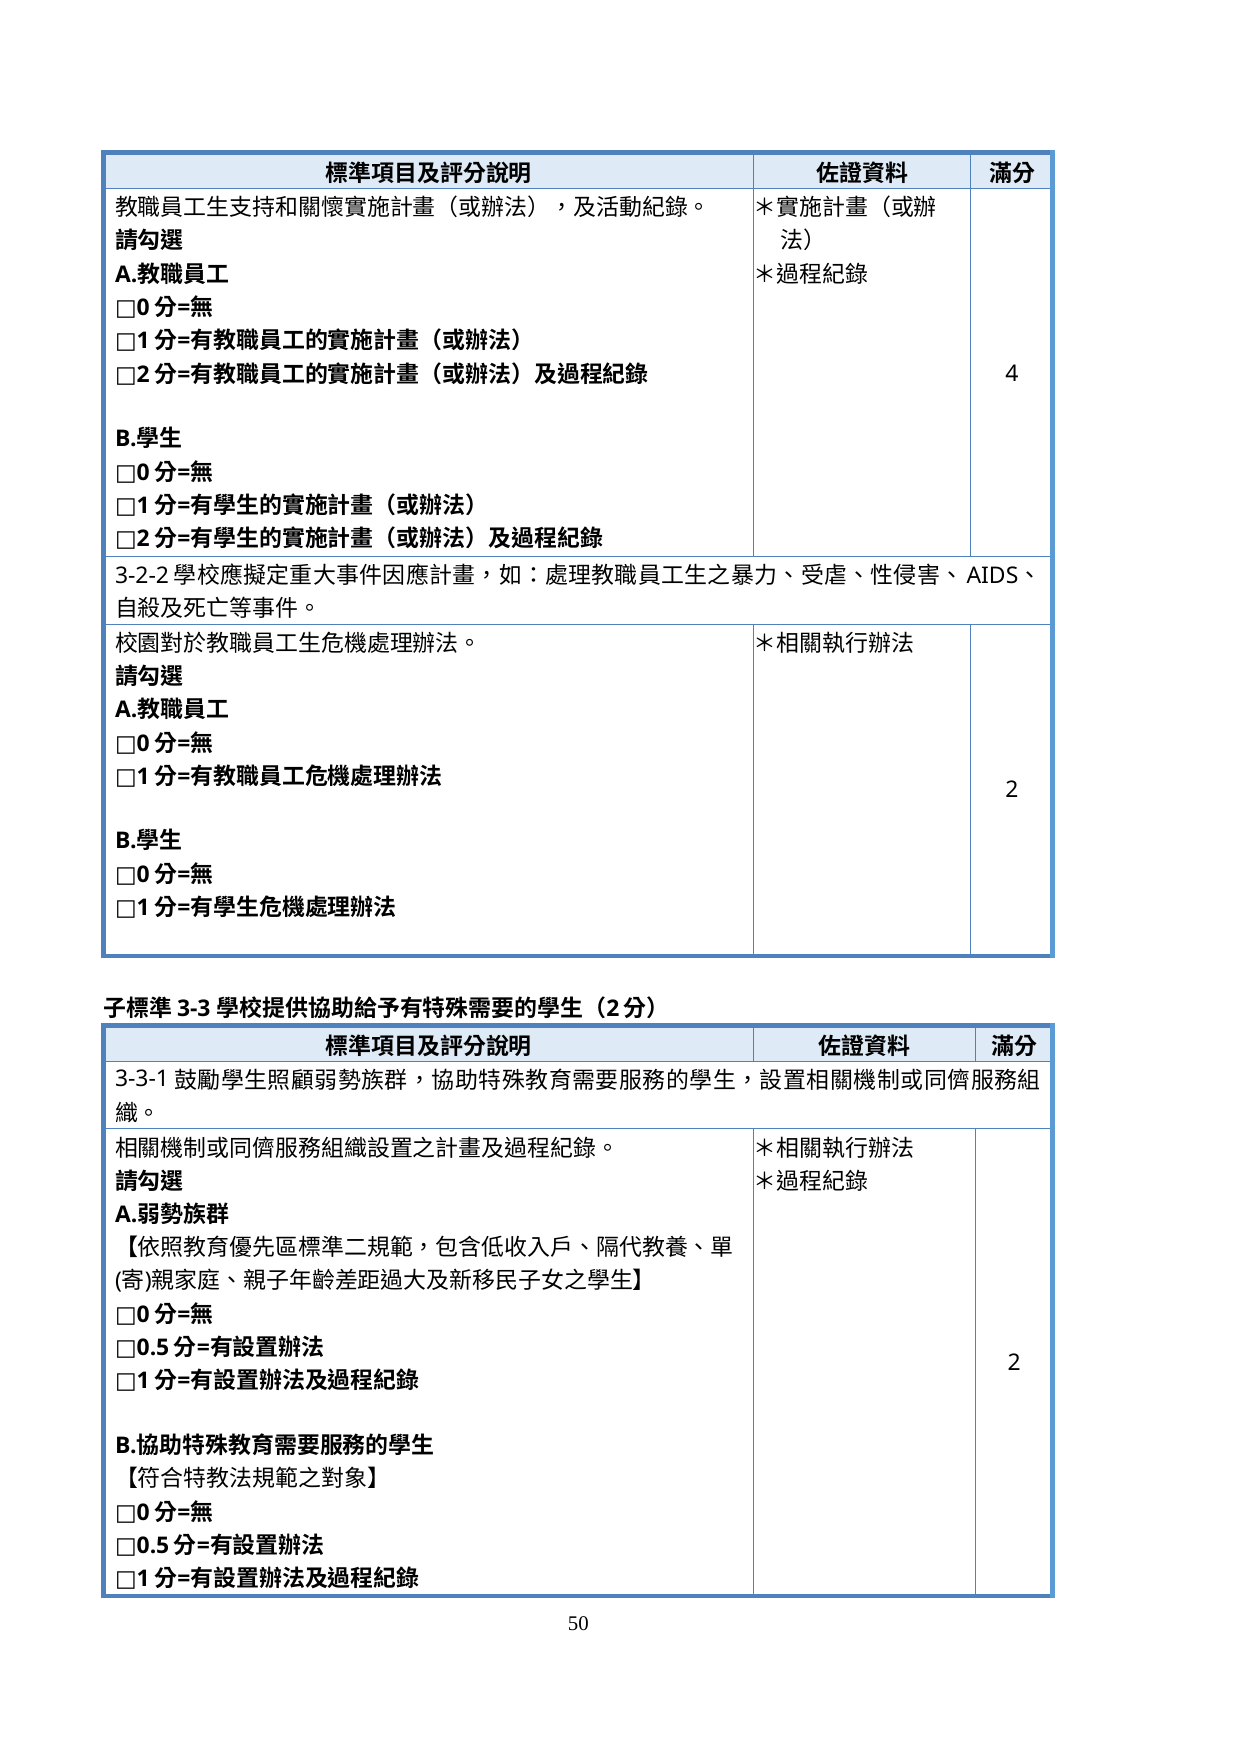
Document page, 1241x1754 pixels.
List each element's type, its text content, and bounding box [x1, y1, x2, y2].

table_cell 校園對於教職員工生危機處理辦法。 請勾選 A.教職員工 □0分=無 □1分=有教職員工危機處理辦法 B.學生 □0分=無 □1分=有學生危機處理辦法 [106, 625, 753, 953]
table_cell 4 [971, 189, 1050, 556]
table_cell 2 [976, 1129, 1050, 1593]
table_cell ＊相關執行辦法 ＊過程紀錄 [754, 1129, 975, 1593]
table_header 佐證資料 [754, 1028, 975, 1061]
table_header 滿分 [976, 1028, 1050, 1061]
table_header 佐證資料 [754, 155, 970, 188]
table_cell 3-2-2學校應擬定重大事件因應計畫，如：處理教職員工生之暴力、受虐、性侵害、AIDS、自殺及死亡等事件。 [106, 557, 1050, 623]
text 子標準3-3 學校提供協助給予有特殊需要的學生（2分） [103, 989, 1053, 1023]
table_header 滿分 [971, 155, 1050, 188]
table_header 標準項目及評分說明 [106, 155, 753, 188]
table_cell 3-3-1鼓勵學生照顧弱勢族群，協助特殊教育需要服務的學生，設置相關機制或同儕服務組織。 [106, 1062, 1050, 1128]
table_cell ＊實施計畫（或辦法） ＊過程紀錄 [754, 189, 970, 556]
table_cell 教職員工生支持和關懷實施計畫（或辦法），及活動紀錄。 請勾選 A.教職員工 □0分=無 □1分=有教職員工的實施計畫（或辦法） □2分=有教職員工的實施計畫（或辦法）及過程紀錄 B.學生 □0分=無 □1分=有學生的實施計畫（或辦法） □2分=有學生的實施計畫（或辦法）及過程紀錄 [106, 189, 753, 556]
table_cell 相關機制或同儕服務組織設置之計畫及過程紀錄。 請勾選 A.弱勢族群 【依照教育優先區標準二規範，包含低收入戶、隔代教養、單(寄)親家庭、親子年齡差距過大及新移民子女之學生】 □0分=無 □0.5分=有設置辦法 □1分=有設置辦法及過程紀錄 B.協助特殊教育需要服務的學生 【符合特教法規範之對象】 □0分=無 □0.5分=有設置辦法 □1分=有設置辦法及過程紀錄 [106, 1129, 753, 1593]
table_cell ＊相關執行辦法 [754, 625, 970, 953]
table_header 標準項目及評分說明 [106, 1028, 753, 1061]
table_cell 2 [971, 625, 1050, 953]
